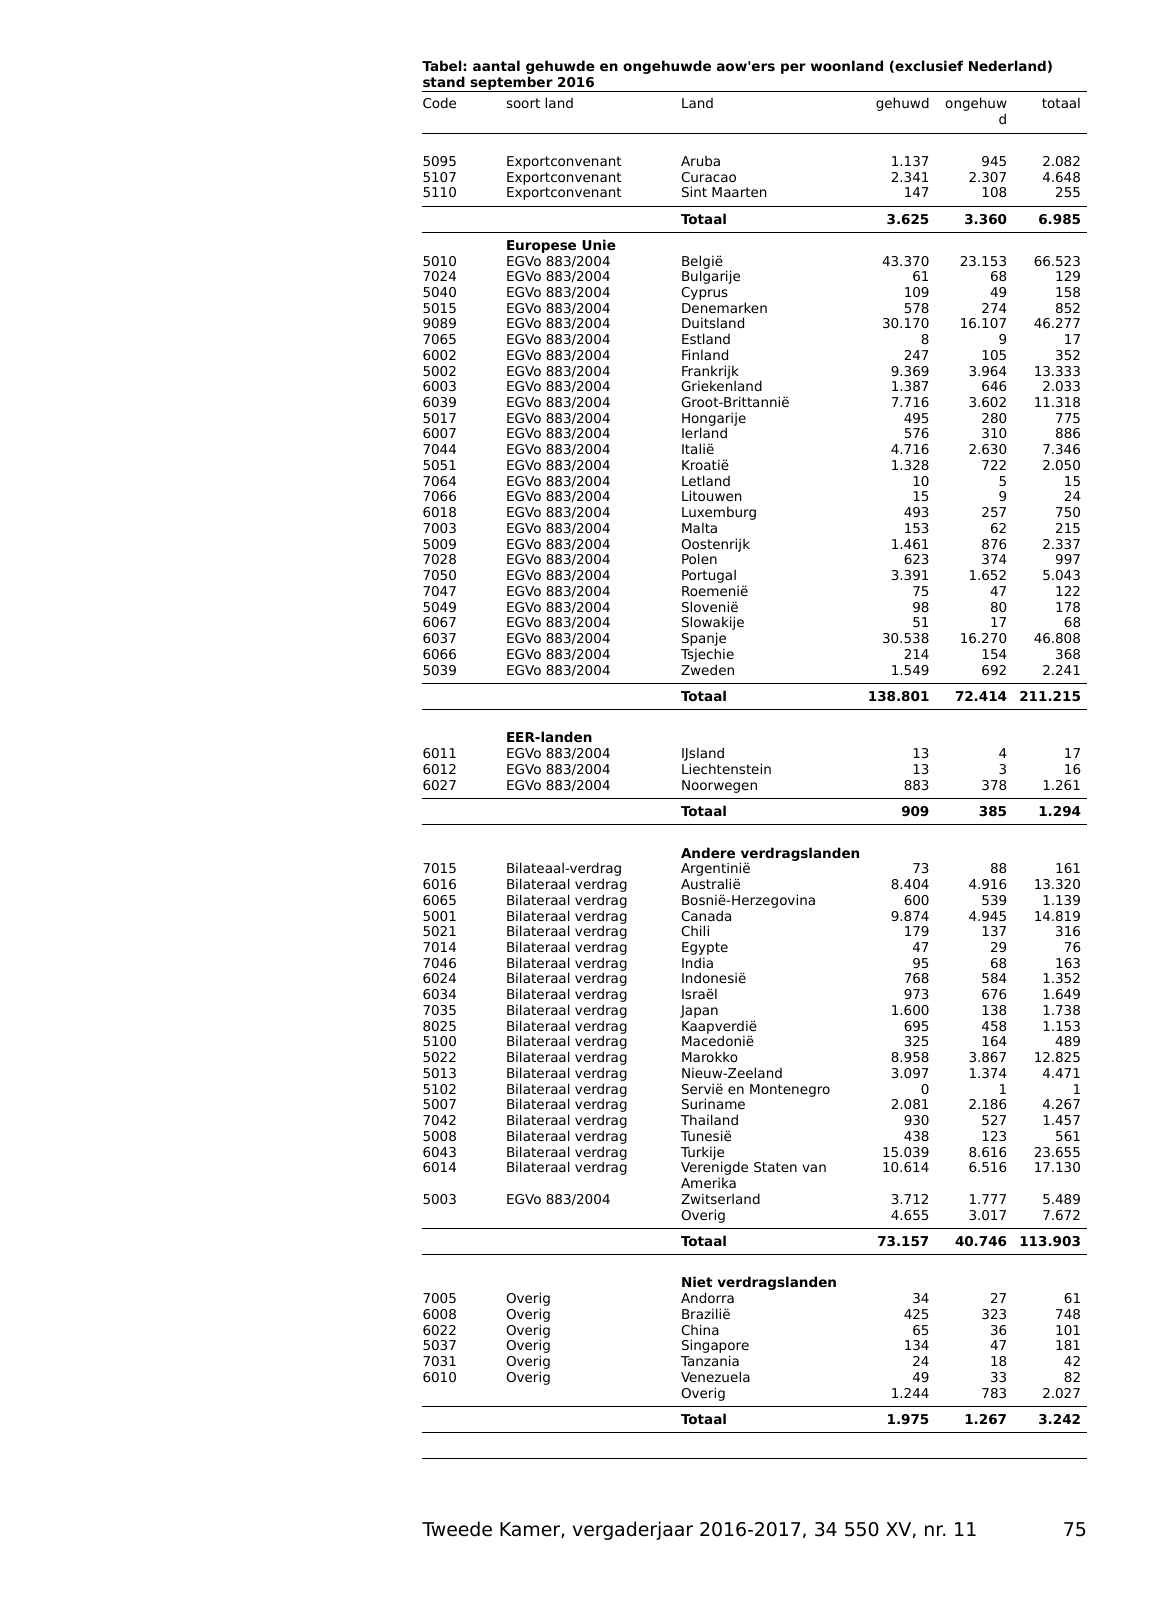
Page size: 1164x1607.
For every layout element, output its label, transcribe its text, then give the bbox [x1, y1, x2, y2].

table_cell 7005 [422, 1291, 500, 1307]
table_cell 1.261 [1013, 778, 1087, 798]
table_cell 18 [935, 1354, 1013, 1370]
table_cell 65 [858, 1323, 935, 1338]
table_cell 6066 [422, 647, 500, 662]
table_cell 7031 [422, 1354, 500, 1370]
table_cell 3.017 [935, 1207, 1013, 1228]
table_cell Overig [500, 1323, 675, 1338]
table_cell [422, 1433, 500, 1458]
table_cell 1 [1013, 1081, 1087, 1097]
table_cell 12.825 [1013, 1050, 1087, 1066]
table_cell 1.328 [858, 458, 935, 473]
table_cell 909 [858, 799, 935, 824]
table_cell 6043 [422, 1144, 500, 1160]
table_cell Polen [675, 552, 857, 568]
table_cell 10.614 [858, 1160, 935, 1192]
table_cell 15 [1013, 474, 1087, 489]
table_cell 1.374 [935, 1066, 1013, 1081]
table_cell [422, 730, 500, 746]
table_cell [500, 1407, 675, 1432]
table_cell 7065 [422, 332, 500, 348]
table_cell Bilateraal verdrag [500, 1003, 675, 1018]
table_cell 73.157 [858, 1229, 935, 1254]
table_cell 5051 [422, 458, 500, 473]
table_cell 30.538 [858, 631, 935, 647]
table_cell 7042 [422, 1113, 500, 1129]
table_cell [422, 684, 500, 709]
table_cell Aruba [675, 154, 857, 169]
table_cell EGVo 883/2004 [500, 631, 675, 647]
table_cell 6012 [422, 762, 500, 777]
table_cell 68 [1013, 615, 1087, 631]
table_cell [858, 134, 935, 154]
table_cell 676 [935, 987, 1013, 1003]
table_cell Sint Maarten [675, 185, 857, 206]
table_cell Andere verdragslanden [675, 846, 1013, 861]
table_cell Marokko [675, 1050, 857, 1066]
table_cell [858, 1275, 935, 1291]
table_cell Curacao [675, 170, 857, 185]
table_cell [1013, 1255, 1087, 1275]
table_cell 211.215 [1013, 684, 1087, 709]
table_cell [858, 1255, 935, 1275]
table_cell Bilateraal verdrag [500, 1129, 675, 1144]
table_cell 13 [858, 746, 935, 762]
table_cell Exportconvenant [500, 185, 675, 206]
table_cell 49 [935, 285, 1013, 301]
table_cell [1013, 825, 1087, 846]
table_cell Bilateraal verdrag [500, 987, 675, 1003]
table_cell 5.043 [1013, 568, 1087, 584]
table_cell Bilateraal verdrag [500, 956, 675, 971]
table_cell 13.333 [1013, 364, 1087, 379]
table_cell Zweden [675, 662, 857, 683]
table_cell 2.033 [1013, 379, 1087, 395]
table_cell Overig [500, 1291, 675, 1307]
table_cell [675, 730, 857, 746]
table_cell 34 [858, 1291, 935, 1307]
table_cell [422, 1385, 500, 1406]
table_cell 378 [935, 778, 1013, 798]
table_cell 6003 [422, 379, 500, 395]
table_cell 4.945 [935, 909, 1013, 924]
table_cell 137 [935, 924, 1013, 940]
table_cell 886 [1013, 426, 1087, 442]
table_cell 16.270 [935, 631, 1013, 647]
table_cell 5001 [422, 909, 500, 924]
table_cell 4.655 [858, 1207, 935, 1228]
table_cell gehuwd [858, 92, 935, 132]
table_cell [1013, 1275, 1087, 1291]
table_cell EGVo 883/2004 [500, 778, 675, 798]
table_cell Italië [675, 442, 857, 458]
table_cell 105 [935, 348, 1013, 363]
table_cell 750 [1013, 505, 1087, 521]
table_cell 40.746 [935, 1229, 1013, 1254]
table_cell 154 [935, 647, 1013, 662]
table_cell Bilateraal verdrag [500, 893, 675, 908]
table_cell 6016 [422, 877, 500, 893]
table_cell Verenigde Staten van Amerika [675, 1160, 857, 1192]
table_cell Overig [500, 1338, 675, 1354]
table_cell 7066 [422, 489, 500, 505]
table_cell 1.600 [858, 1003, 935, 1018]
table_cell [1013, 710, 1087, 730]
table_cell 7024 [422, 269, 500, 285]
table_cell Nieuw-Zeeland [675, 1066, 857, 1081]
table_cell [1013, 846, 1087, 861]
table_cell 561 [1013, 1129, 1087, 1144]
table_cell 27 [935, 1291, 1013, 1307]
table_cell 6010 [422, 1370, 500, 1385]
table_cell [858, 233, 935, 253]
table_cell Tunesië [675, 1129, 857, 1144]
table_cell 5010 [422, 253, 500, 269]
table_cell 17 [1013, 746, 1087, 762]
table_cell 17 [1013, 332, 1087, 348]
table_cell 181 [1013, 1338, 1087, 1354]
table_cell [935, 1433, 1013, 1458]
table_cell 6024 [422, 971, 500, 987]
table_cell 1.652 [935, 568, 1013, 584]
table_cell 51 [858, 615, 935, 631]
table_cell 930 [858, 1113, 935, 1129]
table_cell China [675, 1323, 857, 1338]
table_cell 325 [858, 1034, 935, 1050]
table_cell Exportconvenant [500, 170, 675, 185]
table_cell Singapore [675, 1338, 857, 1354]
table_cell [422, 825, 500, 846]
table_cell 76 [1013, 940, 1087, 956]
table_cell 623 [858, 552, 935, 568]
table_cell 495 [858, 411, 935, 426]
table_cell 1.244 [858, 1385, 935, 1406]
table_cell [422, 1207, 500, 1228]
table_cell Litouwen [675, 489, 857, 505]
table_cell [675, 710, 857, 730]
table_cell 1.387 [858, 379, 935, 395]
table_cell Liechtenstein [675, 762, 857, 777]
table_cell Duitsland [675, 316, 857, 332]
table_cell 7.672 [1013, 1207, 1087, 1228]
table_cell 0 [858, 1081, 935, 1097]
table_cell 2.050 [1013, 458, 1087, 473]
table_cell Overig [675, 1385, 857, 1406]
table_cell 9 [935, 489, 1013, 505]
table_cell 3.242 [1013, 1407, 1087, 1432]
table_cell 2.027 [1013, 1385, 1087, 1406]
table_cell 9 [935, 332, 1013, 348]
table_cell 5007 [422, 1097, 500, 1113]
table_cell 7.346 [1013, 442, 1087, 458]
table_cell 80 [935, 599, 1013, 615]
table_cell [422, 1255, 500, 1275]
table_cell 748 [1013, 1307, 1087, 1322]
table_cell Thailand [675, 1113, 857, 1129]
table_cell 257 [935, 505, 1013, 521]
table_cell 23.153 [935, 253, 1013, 269]
table_cell Japan [675, 1003, 857, 1018]
table_cell 5102 [422, 1081, 500, 1097]
table_cell 1.153 [1013, 1019, 1087, 1034]
table_cell 6037 [422, 631, 500, 647]
table_cell 109 [858, 285, 935, 301]
table_cell 179 [858, 924, 935, 940]
table_cell Spanje [675, 631, 857, 647]
table_cell [500, 1433, 675, 1458]
table_cell [422, 1229, 500, 1254]
table_cell Bilateraal verdrag [500, 1034, 675, 1050]
table_cell 46.808 [1013, 631, 1087, 647]
table_cell Bilateraal verdrag [500, 971, 675, 987]
table_cell 113.903 [1013, 1229, 1087, 1254]
table_cell 5037 [422, 1338, 500, 1354]
table_cell 4.916 [935, 877, 1013, 893]
table_cell Overig [500, 1370, 675, 1385]
table_cell [858, 710, 935, 730]
table_cell [935, 730, 1013, 746]
table_cell 9.369 [858, 364, 935, 379]
table_cell EGVo 883/2004 [500, 395, 675, 411]
table_cell EGVo 883/2004 [500, 301, 675, 316]
table_cell [675, 134, 857, 154]
table_cell EGVo 883/2004 [500, 269, 675, 285]
table_cell 5040 [422, 285, 500, 301]
table_cell Europese Unie [500, 233, 675, 253]
table_cell 6002 [422, 348, 500, 363]
table_cell 352 [1013, 348, 1087, 363]
table_cell [422, 1407, 500, 1432]
table_cell [422, 134, 500, 154]
table_cell 8.616 [935, 1144, 1013, 1160]
table_cell Slowakije [675, 615, 857, 631]
table_cell 4.648 [1013, 170, 1087, 185]
table_cell 68 [935, 269, 1013, 285]
table_cell 3.602 [935, 395, 1013, 411]
table_cell 5015 [422, 301, 500, 316]
table_cell 692 [935, 662, 1013, 683]
table_cell [500, 1229, 675, 1254]
table_cell 7015 [422, 861, 500, 877]
table_cell Kroatië [675, 458, 857, 473]
table_cell 6014 [422, 1160, 500, 1192]
table_cell [500, 1275, 675, 1291]
table_cell 1.777 [935, 1192, 1013, 1207]
table_cell 5009 [422, 536, 500, 552]
table_cell 82 [1013, 1370, 1087, 1385]
table_cell 374 [935, 552, 1013, 568]
table_cell [935, 1255, 1013, 1275]
table_cell 4.716 [858, 442, 935, 458]
table_cell Zwitserland [675, 1192, 857, 1207]
table_cell 646 [935, 379, 1013, 395]
table_cell [675, 233, 857, 253]
table_cell 1.352 [1013, 971, 1087, 987]
table_cell Exportconvenant [500, 154, 675, 169]
table_cell 215 [1013, 521, 1087, 536]
table_cell 88 [935, 861, 1013, 877]
table_cell [500, 684, 675, 709]
table_cell 24 [858, 1354, 935, 1370]
table_cell Bilateraal verdrag [500, 1113, 675, 1129]
table_cell EGVo 883/2004 [500, 426, 675, 442]
table_cell [935, 1275, 1013, 1291]
table_cell 385 [935, 799, 1013, 824]
table_cell 2.337 [1013, 536, 1087, 552]
table_cell 2.307 [935, 170, 1013, 185]
table_cell [422, 846, 500, 861]
table_cell 5110 [422, 185, 500, 206]
table_cell 122 [1013, 584, 1087, 599]
table_cell Noorwegen [675, 778, 857, 798]
table_cell 153 [858, 521, 935, 536]
table_cell Roemenië [675, 584, 857, 599]
table_cell 3.097 [858, 1066, 935, 1081]
table_cell 7064 [422, 474, 500, 489]
table_cell 5107 [422, 170, 500, 185]
table_cell [422, 233, 500, 253]
table_cell 2.082 [1013, 154, 1087, 169]
table_cell België [675, 253, 857, 269]
table_cell 2.081 [858, 1097, 935, 1113]
table_cell Macedonië [675, 1034, 857, 1050]
table_cell Totaal [675, 799, 857, 824]
table_cell [858, 730, 935, 746]
table_cell 62 [935, 521, 1013, 536]
table_cell 255 [1013, 185, 1087, 206]
table_cell Venezuela [675, 1370, 857, 1385]
table_cell 2.630 [935, 442, 1013, 458]
table_cell 2.186 [935, 1097, 1013, 1113]
table_cell 158 [1013, 285, 1087, 301]
table_cell 8.958 [858, 1050, 935, 1066]
table_cell Bilateaal-verdrag [500, 861, 675, 877]
table_cell [1013, 1433, 1087, 1458]
table_cell 768 [858, 971, 935, 987]
table_cell 280 [935, 411, 1013, 426]
table_cell Indonesië [675, 971, 857, 987]
table_cell 16 [1013, 762, 1087, 777]
table_cell 783 [935, 1385, 1013, 1406]
table_cell 134 [858, 1338, 935, 1354]
table_cell EGVo 883/2004 [500, 746, 675, 762]
table_cell 438 [858, 1129, 935, 1144]
table_cell EGVo 883/2004 [500, 1192, 675, 1207]
table_cell 3.360 [935, 207, 1013, 232]
table_cell [422, 799, 500, 824]
table_cell 1.267 [935, 1407, 1013, 1432]
table_cell 8025 [422, 1019, 500, 1034]
table_cell EGVo 883/2004 [500, 762, 675, 777]
table_cell 425 [858, 1307, 935, 1322]
table_cell IJsland [675, 746, 857, 762]
table_cell 7014 [422, 940, 500, 956]
table_cell 49 [858, 1370, 935, 1385]
table_cell 3.391 [858, 568, 935, 584]
table_cell Frankrijk [675, 364, 857, 379]
table_cell 1.649 [1013, 987, 1087, 1003]
table_cell totaal [1013, 92, 1087, 132]
table_cell 75 [858, 584, 935, 599]
table_cell Luxemburg [675, 505, 857, 521]
table_cell [675, 1255, 857, 1275]
table_cell 5021 [422, 924, 500, 940]
table_cell 7028 [422, 552, 500, 568]
table_cell 489 [1013, 1034, 1087, 1050]
table_cell 6027 [422, 778, 500, 798]
table_cell 6.985 [1013, 207, 1087, 232]
table_cell 7047 [422, 584, 500, 599]
table_cell 458 [935, 1019, 1013, 1034]
table_cell 33 [935, 1370, 1013, 1385]
table_cell 13 [858, 762, 935, 777]
table_cell 5017 [422, 411, 500, 426]
table_cell Bilateraal verdrag [500, 1050, 675, 1066]
table_cell Oostenrijk [675, 536, 857, 552]
table_cell Bilateraal verdrag [500, 909, 675, 924]
table_cell 61 [858, 269, 935, 285]
table_cell 3.964 [935, 364, 1013, 379]
table_cell [858, 825, 935, 846]
table_cell [935, 233, 1013, 253]
table_cell soort land [500, 92, 675, 132]
table_cell 695 [858, 1019, 935, 1034]
table_cell [500, 799, 675, 824]
table_cell EGVo 883/2004 [500, 364, 675, 379]
table_cell EGVo 883/2004 [500, 647, 675, 662]
table_cell [422, 207, 500, 232]
table_cell [500, 825, 675, 846]
table_cell EGVo 883/2004 [500, 599, 675, 615]
table_cell 47 [858, 940, 935, 956]
table_cell India [675, 956, 857, 971]
table_header Tabel: aantal gehuwde en ongehuwde aow'ers per woonland (exclusief Nederland) stand september 2016 [422, 59, 1087, 91]
table_cell Bilateraal verdrag [500, 1019, 675, 1034]
table_cell ongehuwd [935, 92, 1013, 132]
table_cell Bilateraal verdrag [500, 1066, 675, 1081]
table_cell EGVo 883/2004 [500, 662, 675, 683]
table_cell Niet verdragslanden [675, 1275, 857, 1291]
table_cell 6007 [422, 426, 500, 442]
table_cell EGVo 883/2004 [500, 568, 675, 584]
table_cell 13.320 [1013, 877, 1087, 893]
table_cell EGVo 883/2004 [500, 505, 675, 521]
table_cell 6067 [422, 615, 500, 631]
table_cell 46.277 [1013, 316, 1087, 332]
table_cell 7046 [422, 956, 500, 971]
table_cell [858, 1433, 935, 1458]
table_cell Servië en Montenegro [675, 1081, 857, 1097]
table_cell EGVo 883/2004 [500, 489, 675, 505]
table_cell 15 [858, 489, 935, 505]
table_cell 11.318 [1013, 395, 1087, 411]
table_cell 43.370 [858, 253, 935, 269]
table_cell 5095 [422, 154, 500, 169]
table_cell 9.874 [858, 909, 935, 924]
table_cell Bilateraal verdrag [500, 1160, 675, 1192]
table_cell 42 [1013, 1354, 1087, 1370]
table_cell Totaal [675, 684, 857, 709]
table_cell 47 [935, 1338, 1013, 1354]
table_cell Bilateraal verdrag [500, 1144, 675, 1160]
table_cell Cyprus [675, 285, 857, 301]
table_cell [422, 1275, 500, 1291]
table_cell 17 [935, 615, 1013, 631]
table_cell 1.549 [858, 662, 935, 683]
table_cell 8.404 [858, 877, 935, 893]
table_cell Overig [675, 1207, 857, 1228]
table_cell Land [675, 92, 857, 132]
table_cell EGVo 883/2004 [500, 615, 675, 631]
table_cell 5002 [422, 364, 500, 379]
table_cell 61 [1013, 1291, 1087, 1307]
table_cell 4 [935, 746, 1013, 762]
table_cell 5013 [422, 1066, 500, 1081]
table_cell EGVo 883/2004 [500, 411, 675, 426]
table_cell 527 [935, 1113, 1013, 1129]
table_cell 274 [935, 301, 1013, 316]
table_cell 36 [935, 1323, 1013, 1338]
table_cell 6022 [422, 1323, 500, 1338]
table_cell [500, 1207, 675, 1228]
table_cell 47 [935, 584, 1013, 599]
table_cell Bilateraal verdrag [500, 877, 675, 893]
table_cell 163 [1013, 956, 1087, 971]
table_cell Tanzania [675, 1354, 857, 1370]
table_cell Andorra [675, 1291, 857, 1307]
table_cell 6018 [422, 505, 500, 521]
table_cell Letland [675, 474, 857, 489]
table_cell 9089 [422, 316, 500, 332]
table_cell Bilateraal verdrag [500, 924, 675, 940]
table_cell Argentinië [675, 861, 857, 877]
table_cell 4.267 [1013, 1097, 1087, 1113]
table_cell 2.241 [1013, 662, 1087, 683]
table_cell Denemarken [675, 301, 857, 316]
table_cell Totaal [675, 207, 857, 232]
table_cell [500, 710, 675, 730]
table_cell 493 [858, 505, 935, 521]
table_cell Egypte [675, 940, 857, 956]
table_cell 1.461 [858, 536, 935, 552]
table_cell 323 [935, 1307, 1013, 1322]
table_cell 1.294 [1013, 799, 1087, 824]
table_cell Portugal [675, 568, 857, 584]
table_cell 7.716 [858, 395, 935, 411]
table_cell Griekenland [675, 379, 857, 395]
table_cell 98 [858, 599, 935, 615]
table_cell EGVo 883/2004 [500, 552, 675, 568]
table_cell 123 [935, 1129, 1013, 1144]
table_cell EGVo 883/2004 [500, 332, 675, 348]
table_cell 129 [1013, 269, 1087, 285]
table_cell Australië [675, 877, 857, 893]
table_cell Turkije [675, 1144, 857, 1160]
table_cell Tsjechie [675, 647, 857, 662]
table_cell 4.471 [1013, 1066, 1087, 1081]
table_cell [935, 134, 1013, 154]
table_cell 72.414 [935, 684, 1013, 709]
table_cell Bosnië-Herzegovina [675, 893, 857, 908]
table_cell Ierland [675, 426, 857, 442]
table_cell 7003 [422, 521, 500, 536]
table_cell 3 [935, 762, 1013, 777]
table_cell 164 [935, 1034, 1013, 1050]
table_cell 30.170 [858, 316, 935, 332]
table_cell 6065 [422, 893, 500, 908]
table_cell [1013, 233, 1087, 253]
table_cell 722 [935, 458, 1013, 473]
table_cell 108 [935, 185, 1013, 206]
table_cell 101 [1013, 1323, 1087, 1338]
table_cell EGVo 883/2004 [500, 458, 675, 473]
table_cell 29 [935, 940, 1013, 956]
table_cell Code [422, 92, 500, 132]
table_cell 7050 [422, 568, 500, 584]
table_cell 6.516 [935, 1160, 1013, 1192]
table_cell [500, 207, 675, 232]
table_cell 10 [858, 474, 935, 489]
table_cell [675, 1433, 857, 1458]
table_cell 214 [858, 647, 935, 662]
table_cell 15.039 [858, 1144, 935, 1160]
table_cell 5100 [422, 1034, 500, 1050]
table_cell 539 [935, 893, 1013, 908]
table_cell 5039 [422, 662, 500, 683]
table_cell [500, 1255, 675, 1275]
table_cell 147 [858, 185, 935, 206]
table_cell Overig [500, 1307, 675, 1322]
table_cell 578 [858, 301, 935, 316]
table_cell 5003 [422, 1192, 500, 1207]
table_cell 5 [935, 474, 1013, 489]
table_cell 14.819 [1013, 909, 1087, 924]
table_cell EGVo 883/2004 [500, 584, 675, 599]
table_cell Estland [675, 332, 857, 348]
table_cell 8 [858, 332, 935, 348]
table_cell 16.107 [935, 316, 1013, 332]
table_cell 584 [935, 971, 1013, 987]
table_cell 161 [1013, 861, 1087, 877]
table_cell [1013, 730, 1087, 746]
table_cell EGVo 883/2004 [500, 442, 675, 458]
table_cell 973 [858, 987, 935, 1003]
table_cell [422, 710, 500, 730]
table_cell 6011 [422, 746, 500, 762]
table_cell 1.139 [1013, 893, 1087, 908]
table_cell 24 [1013, 489, 1087, 505]
table_cell EGVo 883/2004 [500, 536, 675, 552]
table_cell 5008 [422, 1129, 500, 1144]
table_cell EGVo 883/2004 [500, 348, 675, 363]
table_cell Groot-Brittannië [675, 395, 857, 411]
table_cell Kaapverdië [675, 1019, 857, 1034]
table_cell Israël [675, 987, 857, 1003]
table_cell 3.712 [858, 1192, 935, 1207]
table_cell EGVo 883/2004 [500, 253, 675, 269]
table_cell EGVo 883/2004 [500, 474, 675, 489]
table_cell Overig [500, 1354, 675, 1370]
table_cell EGVo 883/2004 [500, 521, 675, 536]
table_cell 876 [935, 536, 1013, 552]
table_cell 852 [1013, 301, 1087, 316]
table_cell 997 [1013, 552, 1087, 568]
table_cell 316 [1013, 924, 1087, 940]
table_cell [500, 1385, 675, 1406]
table_cell 1.457 [1013, 1113, 1087, 1129]
table_cell 3.625 [858, 207, 935, 232]
table_cell Bulgarije [675, 269, 857, 285]
table_cell 5049 [422, 599, 500, 615]
table_cell Malta [675, 521, 857, 536]
table_cell 1.137 [858, 154, 935, 169]
table_cell 2.341 [858, 170, 935, 185]
table_cell 5022 [422, 1050, 500, 1066]
table_cell 138.801 [858, 684, 935, 709]
table_cell 247 [858, 348, 935, 363]
table_cell 95 [858, 956, 935, 971]
table_cell 3.867 [935, 1050, 1013, 1066]
table_cell 6008 [422, 1307, 500, 1322]
table_cell 5.489 [1013, 1192, 1087, 1207]
table_cell EGVo 883/2004 [500, 379, 675, 395]
table_cell Suriname [675, 1097, 857, 1113]
table_cell Hongarije [675, 411, 857, 426]
table_cell Totaal [675, 1229, 857, 1254]
table_cell 23.655 [1013, 1144, 1087, 1160]
table_cell Brazilië [675, 1307, 857, 1322]
table_cell 310 [935, 426, 1013, 442]
table_cell Finland [675, 348, 857, 363]
table_cell Chili [675, 924, 857, 940]
table_cell EGVo 883/2004 [500, 316, 675, 332]
table_cell 178 [1013, 599, 1087, 615]
table_cell EGVo 883/2004 [500, 285, 675, 301]
table_cell 6034 [422, 987, 500, 1003]
table_cell [500, 846, 675, 861]
table_cell Bilateraal verdrag [500, 940, 675, 956]
table_cell 368 [1013, 647, 1087, 662]
table_cell 7035 [422, 1003, 500, 1018]
table_cell 66.523 [1013, 253, 1087, 269]
table_cell 138 [935, 1003, 1013, 1018]
table_cell Canada [675, 909, 857, 924]
table_cell 1.738 [1013, 1003, 1087, 1018]
table_cell Bilateraal verdrag [500, 1081, 675, 1097]
table_cell Slovenië [675, 599, 857, 615]
table_cell 600 [858, 893, 935, 908]
table_cell 945 [935, 154, 1013, 169]
table_cell [935, 825, 1013, 846]
table_cell Totaal [675, 1407, 857, 1432]
table_cell [500, 134, 675, 154]
table_cell 68 [935, 956, 1013, 971]
table_cell 17.130 [1013, 1160, 1087, 1192]
table_cell 73 [858, 861, 935, 877]
table_cell [675, 825, 857, 846]
table_cell [1013, 134, 1087, 154]
table_cell 7044 [422, 442, 500, 458]
table_cell 775 [1013, 411, 1087, 426]
table_cell EER-landen [500, 730, 675, 746]
table_cell 6039 [422, 395, 500, 411]
table_cell 576 [858, 426, 935, 442]
table_cell [935, 710, 1013, 730]
table_cell 883 [858, 778, 935, 798]
table_cell 1 [935, 1081, 1013, 1097]
table_cell Bilateraal verdrag [500, 1097, 675, 1113]
table_cell 1.975 [858, 1407, 935, 1432]
